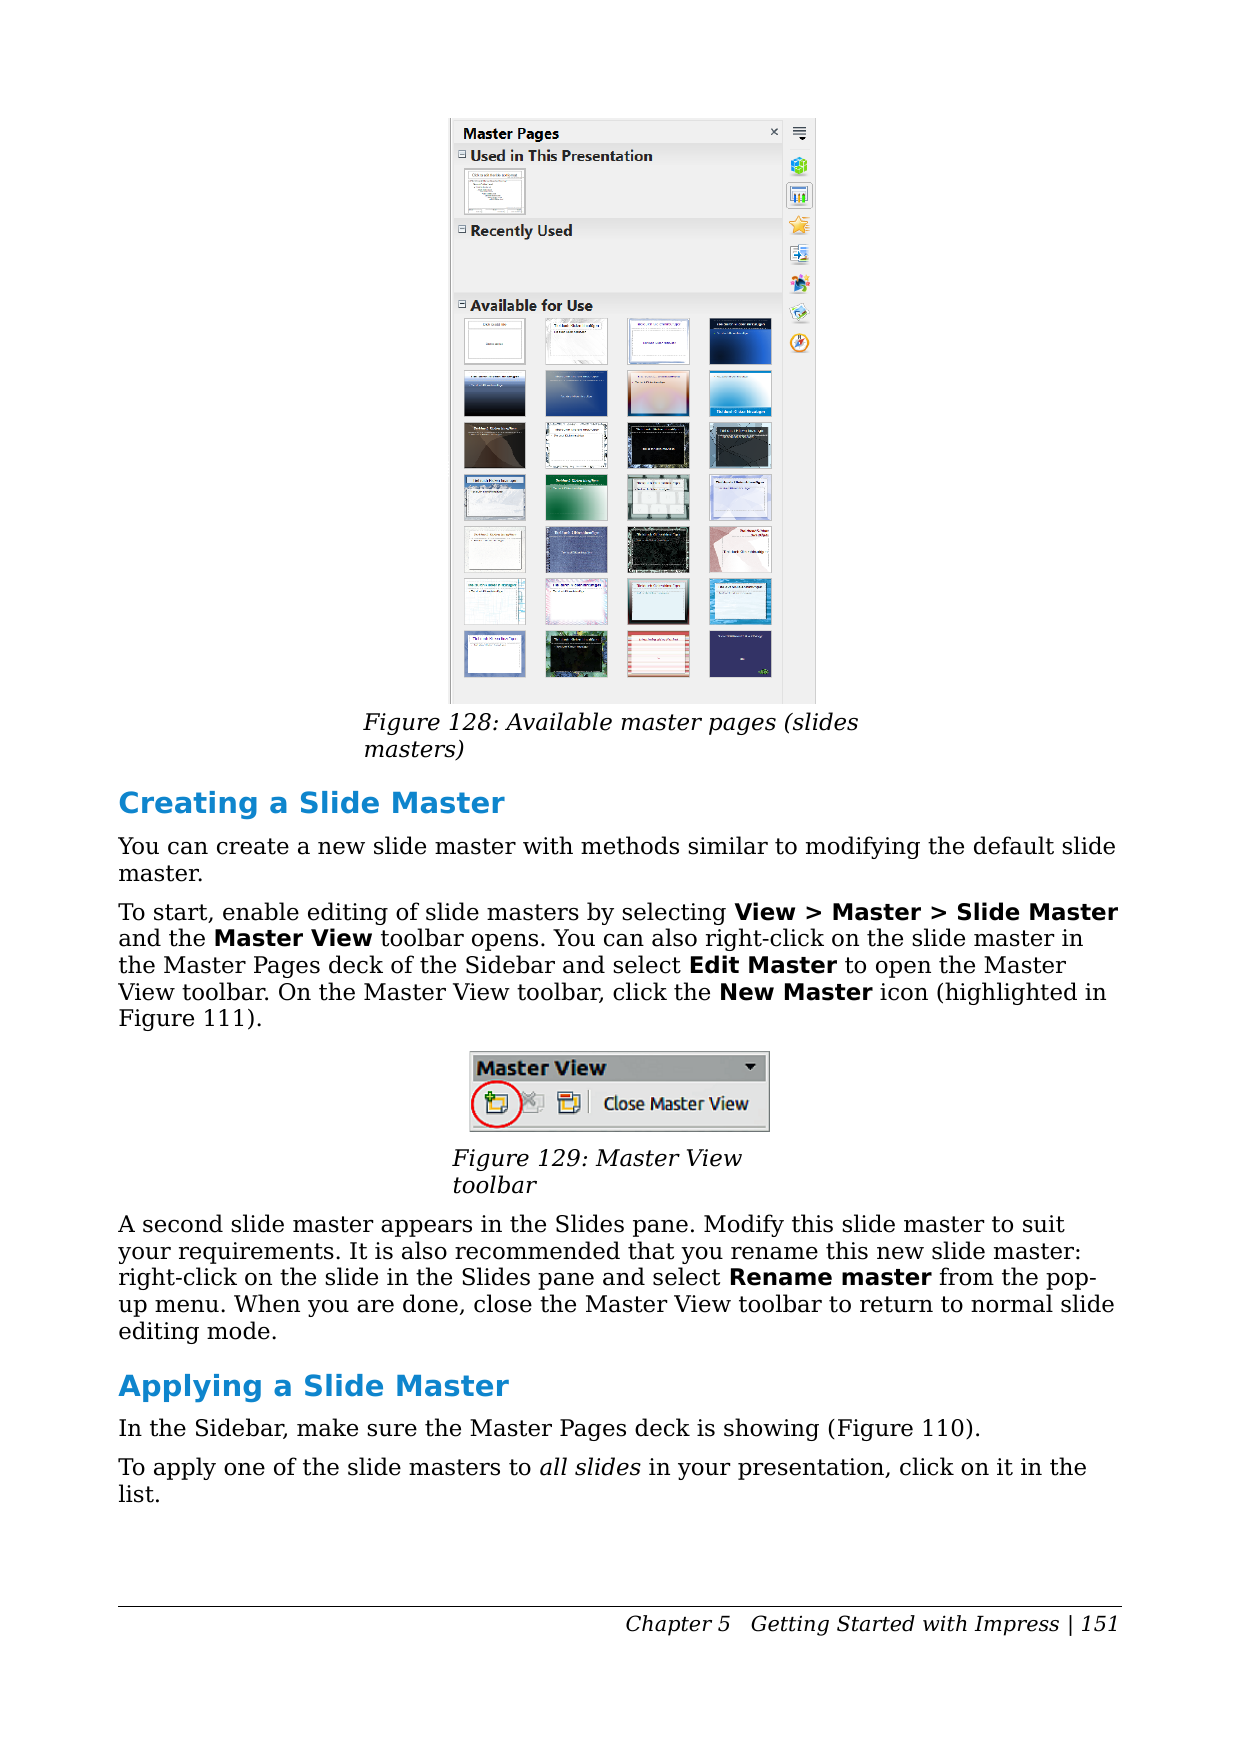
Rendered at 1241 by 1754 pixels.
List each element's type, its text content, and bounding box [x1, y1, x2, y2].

text To start, enable editing of slide masters by selecting View > Master > Slide Master and the Master View toolbar opens. You can also right-click on the slide master in the Master Pages deck of the Sidebar and select Edit Master to open the Master View toolbar. On the Master View toolbar, click the New Master icon (highlighted in Figure 6). [118, 899, 1122, 1032]
text Figure 24: Master View toolbar [452, 1146, 788, 1199]
picture [469, 1051, 771, 1133]
text In the Sidebar, make sure the Master Pages deck is showing (Figure 5). [118, 1415, 1122, 1442]
picture [448, 118, 816, 704]
text A second slide master appears in the Slides pane. Modify this slide master to suit your requirements. It is also recommended that you rename this new slide master: right-click on the slide in the Slides pane and select Rename master from the pop-up menu. When you are done, close the Master View toolbar to return to normal slide editing mode. [118, 1211, 1122, 1344]
subtitle Creating a Slide Master [118, 787, 1122, 821]
subtitle Applying a Slide Master [118, 1369, 1122, 1403]
text To apply one of the slide masters to all slides in your presentation, click on it in the list. [118, 1454, 1122, 1508]
text Figure 23: Available master pages (slides masters) [363, 709, 901, 762]
text You can create a new slide master with methods similar to modifying the default slide master. [118, 833, 1122, 886]
